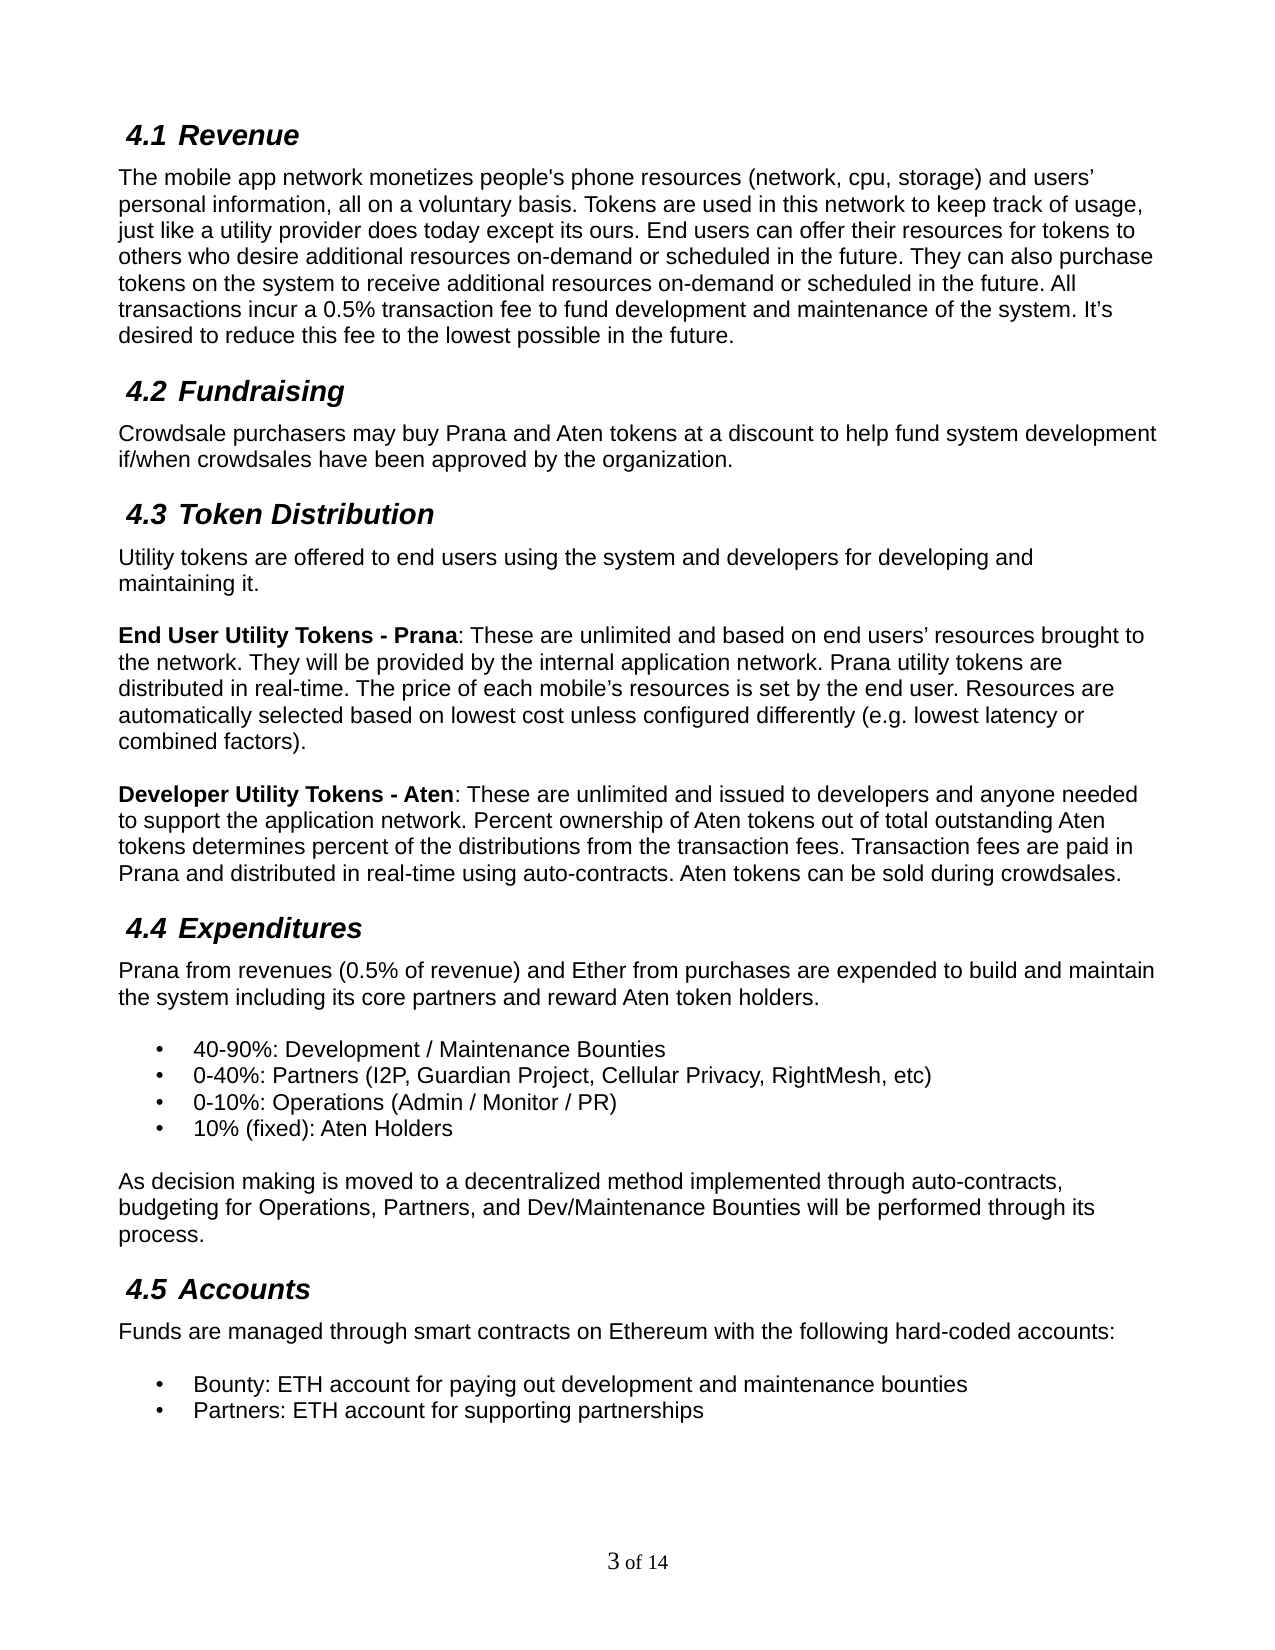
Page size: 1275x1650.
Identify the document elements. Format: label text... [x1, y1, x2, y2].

subtitle Accounts [118, 1272, 1157, 1306]
text Funds are managed through smart contracts on Ethereum with the following hard-coded accounts: [118, 1318, 1157, 1344]
subtitle Revenue [118, 118, 1157, 152]
text End User Utility Tokens - Prana: These are unlimited and based on end users’ resources brought to the network. They will be provided by the internal application network. Prana utility tokens are distributed in real-time. The price of each mobile’s resources is set by the end user. Resources are automatically selected based on lowest cost unless configured differently (e.g. lowest latency or combined factors). [118, 622, 1157, 754]
subtitle Fundraising [118, 374, 1157, 407]
text Developer Utility Tokens - Aten: These are unlimited and issued to developers and anyone needed to support the application network. Percent ownership of Aten tokens out of total outstanding Aten tokens determines percent of the distributions from the transaction fees. Transaction fees are paid in Prana and distributed in real-time using auto-contracts. Aten tokens can be sold during crowdsales. [118, 781, 1157, 886]
text Crowdsale purchasers may buy Prana and Aten tokens at a discount to help fund system development if/when crowdsales have been approved by the organization. [118, 420, 1157, 472]
list 0-40%: Partners (I2P, Guardian Project, Cellular Privacy, RightMesh, etc) [156, 1062, 1157, 1089]
text As decision making is moved to a decentralized method implemented through auto-contracts, budgeting for Operations, Partners, and Dev/Maintenance Bounties will be performed through its process. [118, 1168, 1157, 1247]
subtitle Token Distribution [118, 497, 1157, 531]
list 40-90%: Development / Maintenance Bounties [156, 1036, 1157, 1062]
text Prana from revenues (0.5% of revenue) and Ether from purchases are expended to build and maintain the system including its core partners and reward Aten token holders. [118, 957, 1157, 1010]
list 0-10%: Operations (Admin / Monitor / PR) [156, 1089, 1157, 1115]
list 10% (fixed): Aten Holders [156, 1115, 1157, 1142]
subtitle Expenditures [118, 911, 1157, 944]
list Partners: ETH account for supporting partnerships [156, 1397, 1157, 1423]
list Bounty: ETH account for paying out development and maintenance bounties [156, 1371, 1157, 1397]
text The mobile app network monetizes people's phone resources (network, cpu, storage) and users’ personal information, all on a voluntary basis. Tokens are used in this network to keep track of usage, just like a utility provider does today except its ours. End users can offer their resources for tokens to others who desire additional resources on-demand or scheduled in the future. They can also purchase tokens on the system to receive additional resources on-demand or scheduled in the future. All transactions incur a 0.5% transaction fee to fund development and maintenance of the system. It’s desired to reduce this fee to the lowest possible in the future. [118, 164, 1157, 349]
text Utility tokens are offered to end users using the system and developers for developing and maintaining it. [118, 543, 1157, 596]
